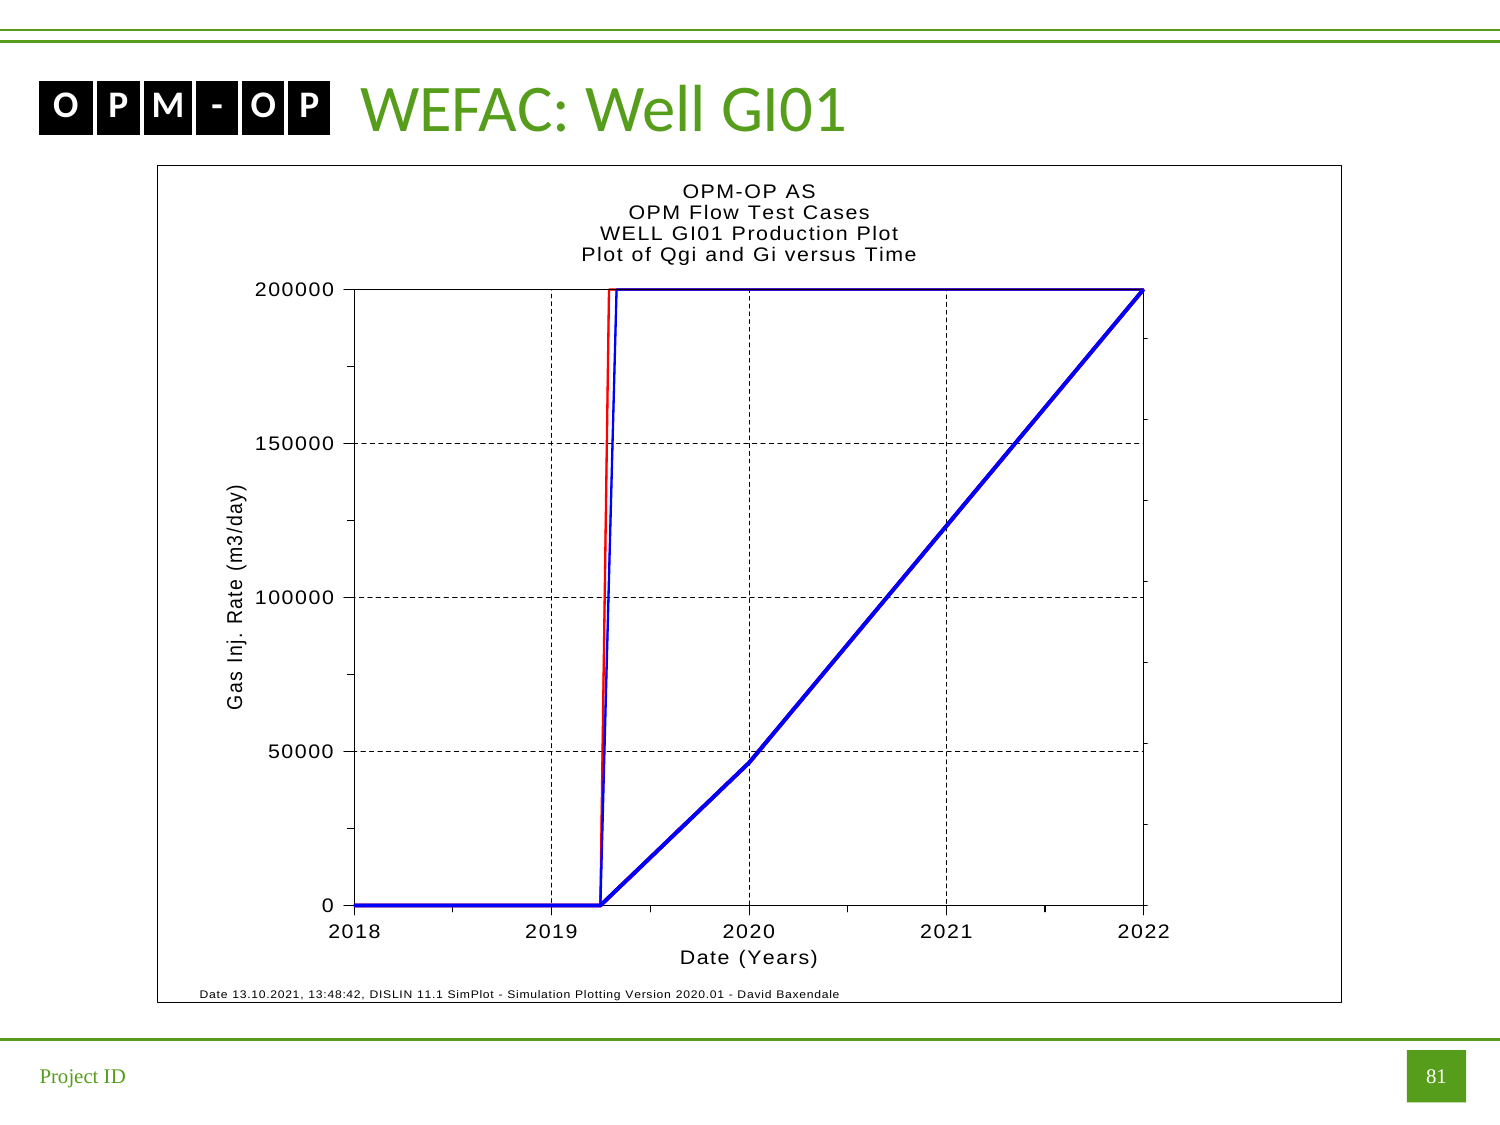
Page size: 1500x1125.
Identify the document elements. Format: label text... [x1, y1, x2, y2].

picture [157, 165, 1343, 1004]
title WEFAC: well GI01 [360, 77, 1425, 153]
